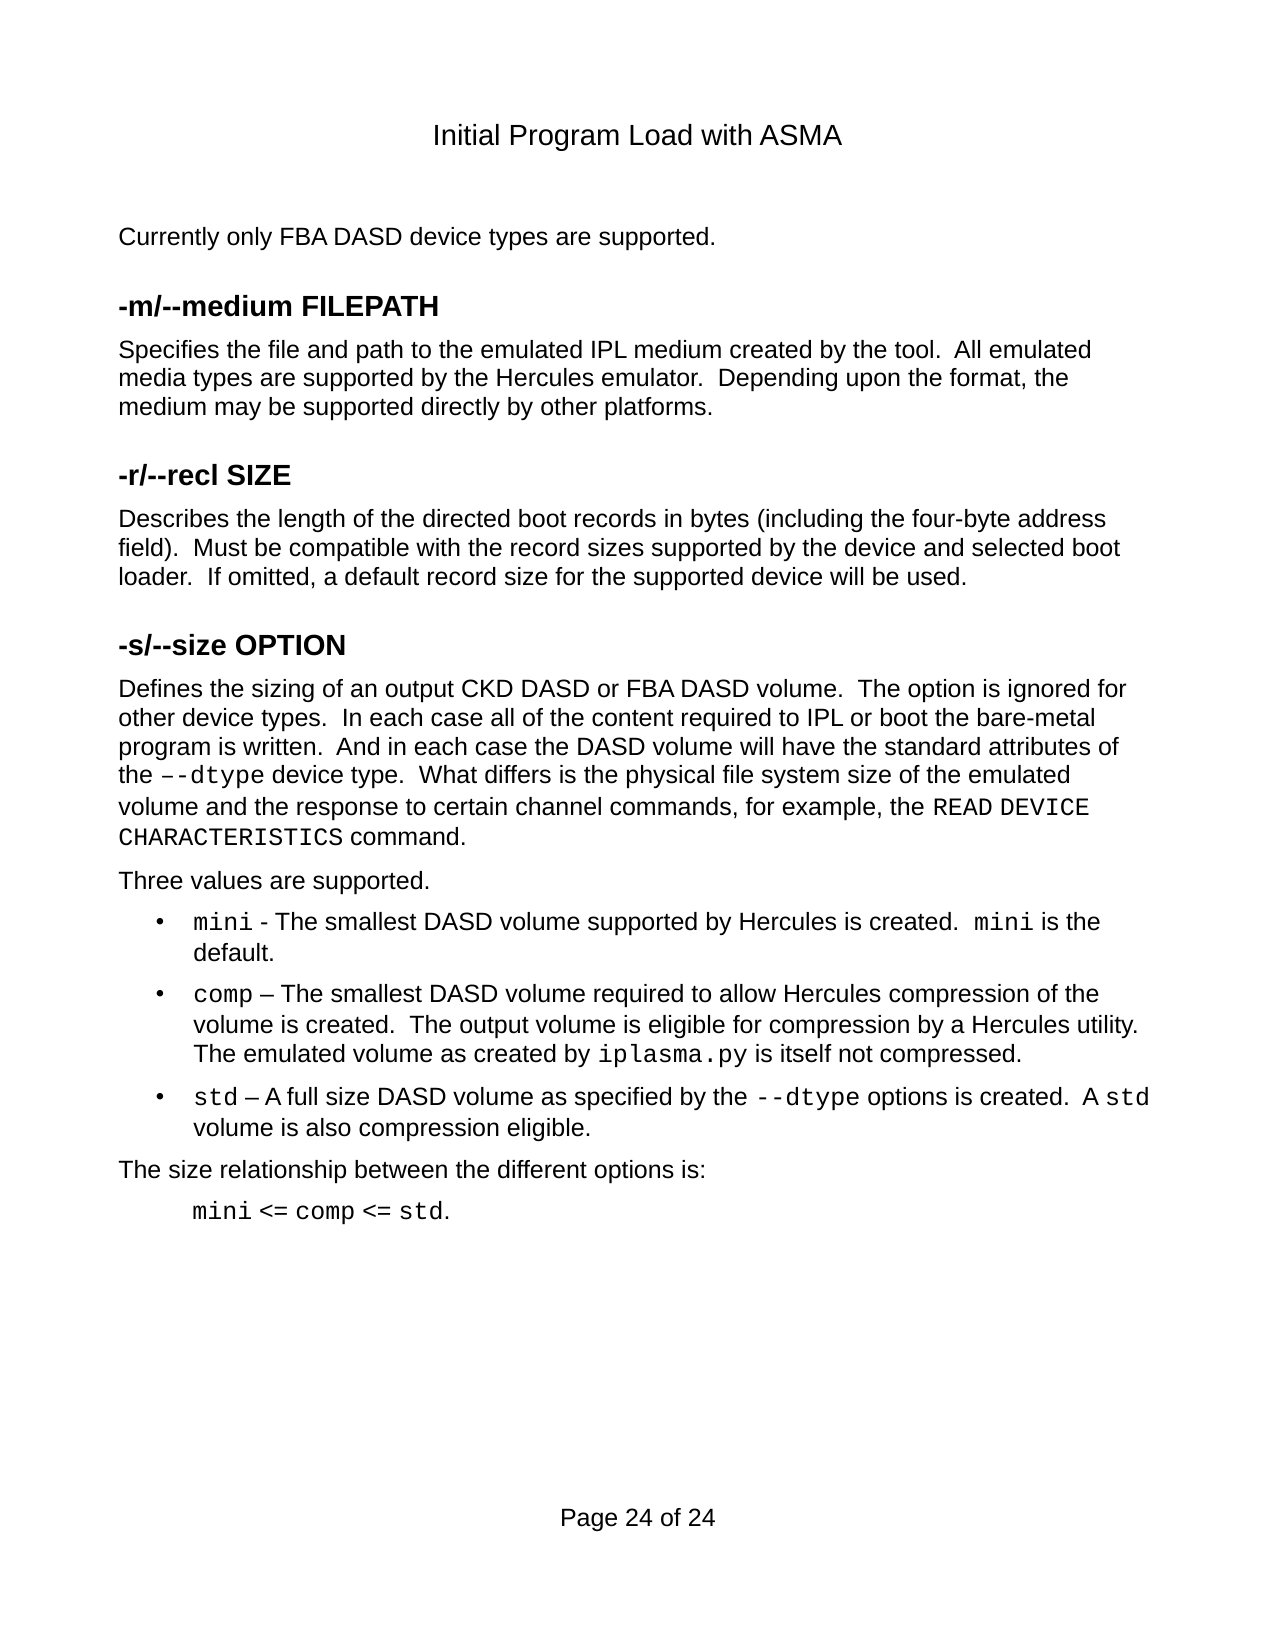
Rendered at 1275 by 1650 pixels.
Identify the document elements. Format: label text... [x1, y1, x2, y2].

list mini - The smallest DASD volume supported by Hercules is created. mini is the default. [156, 907, 1157, 967]
text Defines the sizing of an output CKD DASD or FBA DASD volume. The option is ignored for other device types. In each case all of the content required to IPL or boot the bare-metal program is written. And in each case the DASD volume will have the standard attributes of the –-dtype device type. What differs is the physical file system size of the emulated volume and the response to certain channel commands, for example, the READ DEVICE CHARACTERISTICS command. [118, 674, 1157, 853]
list comp – The smallest DASD volume required to allow Hercules compression of the volume is created. The output volume is eligible for compression by a Hercules utility. The emulated volume as created by iplasma.py is itself not compressed. [156, 979, 1157, 1070]
text The size relationship between the different options is: [118, 1154, 1157, 1183]
list std – A full size DASD volume as specified by the --dtype options is created. A std volume is also compression eligible. [156, 1082, 1157, 1142]
text Specifies the file and path to the emulated IPL medium created by the tool. All emulated media types are supported by the Hercules emulator. Depending upon the format, the medium may be supported directly by other platforms. [118, 335, 1157, 421]
text Describes the length of the directed boot records in bytes (including the four-byte address field). Must be compatible with the record sizes supported by the device and selected boot loader. If omitted, a default record size for the supported device will be used. [118, 504, 1157, 591]
subtitle -r/--recl SIZE [118, 458, 1157, 492]
text mini <= comp <= std. [192, 1196, 1157, 1227]
text Three values are supported. [118, 866, 1157, 894]
subtitle -s/--size OPTION [118, 628, 1157, 662]
subtitle -m/--medium FILEPATH [118, 289, 1157, 322]
text Currently only FBA DASD device types are supported. [118, 222, 1157, 251]
